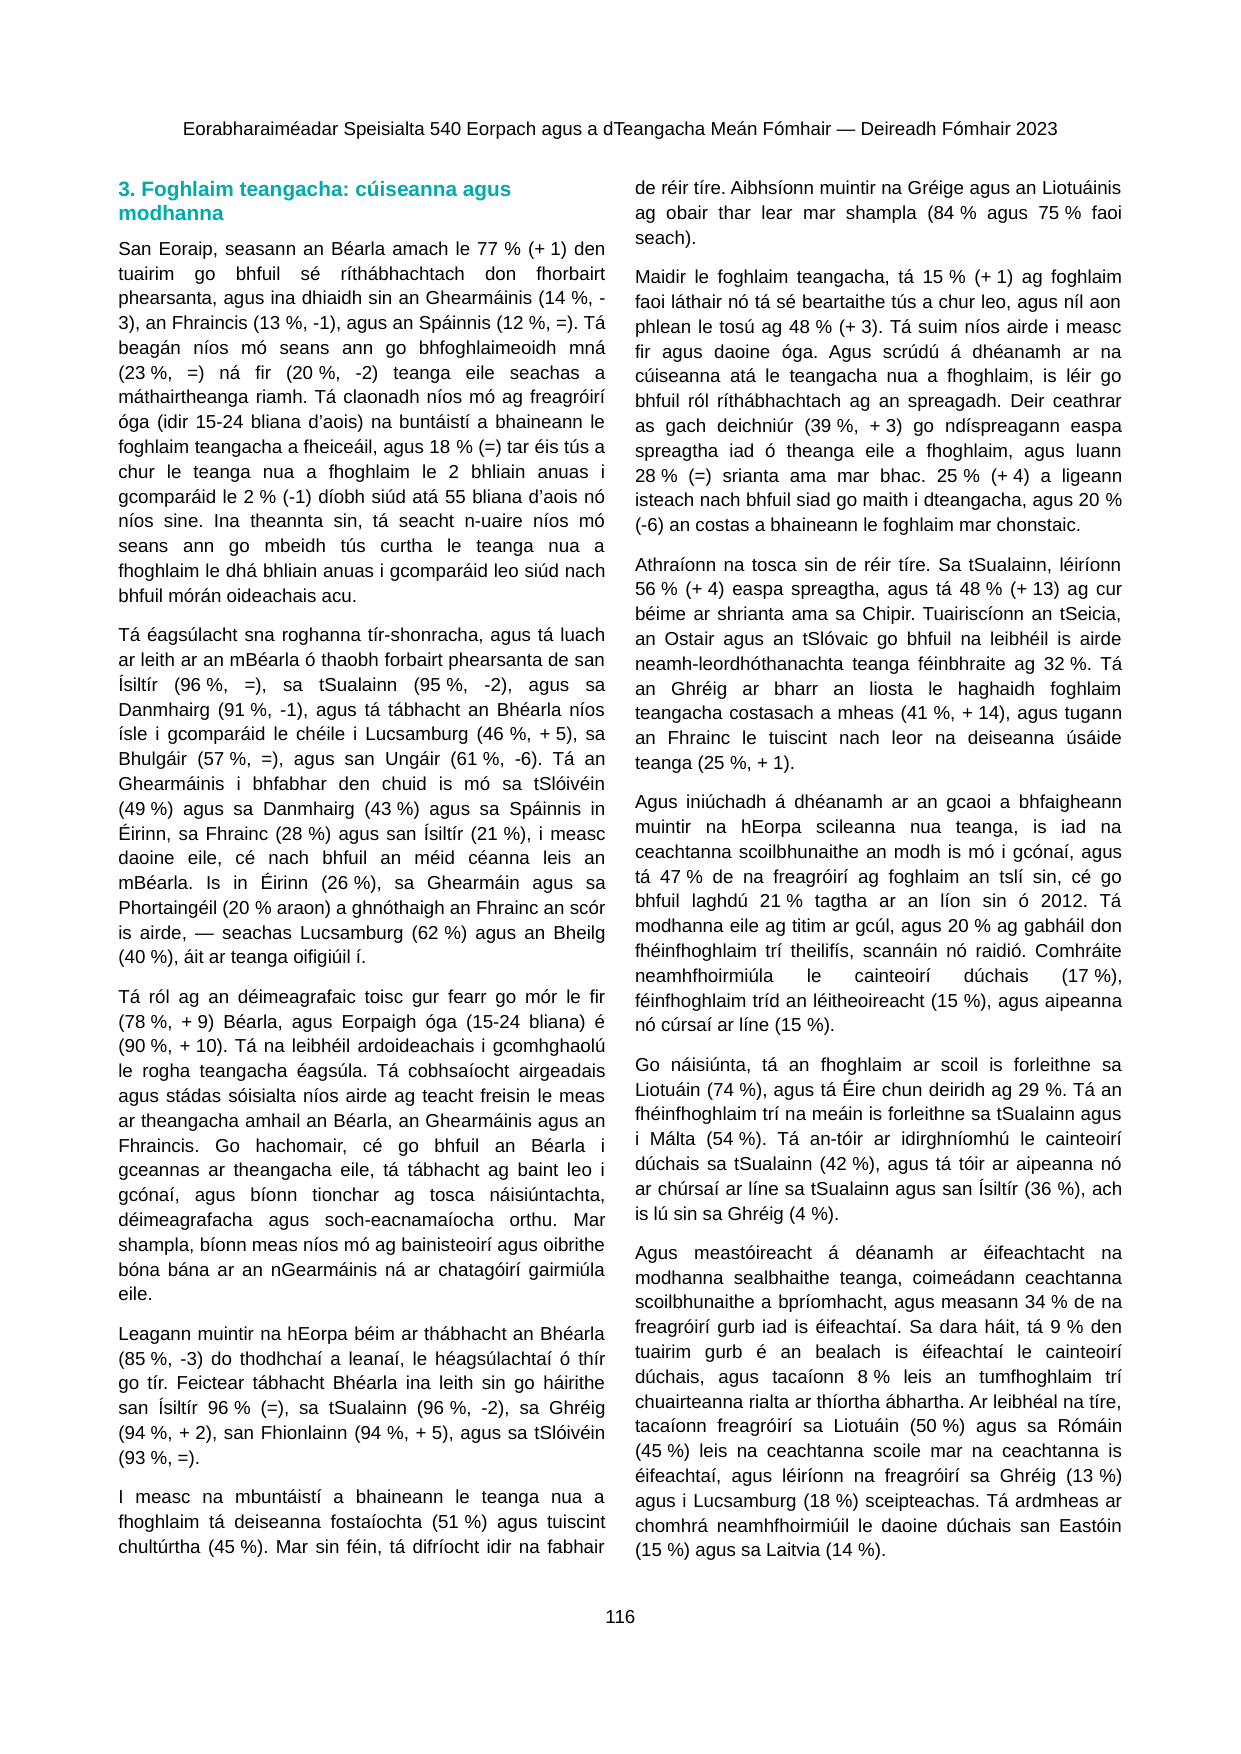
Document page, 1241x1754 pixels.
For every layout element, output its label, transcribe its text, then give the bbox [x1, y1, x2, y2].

text de réir tíre. Aibhsíonn muintir na Gréige agus an Liotuáinis ag obair thar lear mar shampla (84 % agus 75 % faoi seach). [635, 177, 1122, 248]
text Leagann muintir na hEorpa béim ar thábhacht an Bhéarla (85 %, -3) do thodhchaí a leanaí, le héagsúlachtaí ó thír go tír. Feictear tábhacht Bhéarla ina leith sin go háirithe san Ísiltír 96 % (=), sa tSualainn (96 %, -2), sa Ghréig (94 %, + 2), san Fhionlainn (94 %, + 5), agus sa tSlóivéin (93 %, =). [118, 1322, 605, 1468]
text San Eoraip, seasann an Béarla amach le 77 % (+ 1) den tuairim go bhfuil sé ríthábhachtach don fhorbairt phearsanta, agus ina dhiaidh sin an Ghearmáinis (14 %, -3), an Fhraincis (13 %, -1), agus an Spáinnis (12 %, =). Tá beagán níos mó seans ann go bhfoghlaimeoidh mná (23 %, =) ná fir (20 %, -2) teanga eile seachas a máthairtheanga riamh. Tá claonadh níos mó ag freagróirí óga (idir 15-24 bliana d’aois) na buntáistí a bhaineann le foghlaim teangacha a fheiceáil, agus 18 % (=) tar éis tús a chur le teanga nua a fhoghlaim le 2 bhliain anuas i gcomparáid le 2 % (-1) díobh siúd atá 55 bliana d’aois nó níos sine. Ina theannta sin, tá seacht n-uaire níos mó seans ann go mbeidh tús curtha le teanga nua a fhoghlaim le dhá bhliain anuas i gcomparáid leo siúd nach bhfuil mórán oideachais acu. [118, 237, 605, 606]
subtitle 3. Foghlaim teangacha: cúiseanna agus modhanna [118, 177, 605, 225]
text Tá ról ag an déimeagrafaic toisc gur fearr go mór le fir (78 %, + 9) Béarla, agus Eorpaigh óga (15-24 bliana) é (90 %, + 10). Tá na leibhéil ardoideachais i gcomhghaolú le rogha teangacha éagsúla. Tá cobhsaíocht airgeadais agus stádas sóisialta níos airde ag teacht freisin le meas ar theangacha amhail an Béarla, an Ghearmáinis agus an Fhraincis. Go hachomair, cé go bhfuil an Béarla i gceannas ar theangacha eile, tá tábhacht ag baint leo i gcónaí, agus bíonn tionchar ag tosca náisiúntachta, déimeagrafacha agus soch-eacnamaíocha orthu. Mar shampla, bíonn meas níos mó ag bainisteoirí agus oibrithe bóna bána ar an nGearmáinis ná ar chatagóirí gairmiúla eile. [118, 986, 605, 1305]
text Tá éagsúlacht sna roghanna tír-shonracha, agus tá luach ar leith ar an mBéarla ó thaobh forbairt phearsanta de san Ísiltír (96 %, =), sa tSualainn (95 %, -2), agus sa Danmhairg (91 %, -1), agus tá tábhacht an Bhéarla níos ísle i gcomparáid le chéile i Lucsamburg (46 %, + 5), sa Bhulgáir (57 %, =), agus san Ungáir (61 %, -6). Tá an Ghearmáinis i bhfabhar den chuid is mó sa tSlóivéin (49 %) agus sa Danmhairg (43 %) agus sa Spáinnis in Éirinn, sa Fhrainc (28 %) agus san Ísiltír (21 %), i measc daoine eile, cé nach bhfuil an méid céanna leis an mBéarla. Is in Éirinn (26 %), sa Ghearmáin agus sa Phortaingéil (20 % araon) a ghnóthaigh an Fhrainc an scór is airde, — seachas Lucsamburg (62 %) agus an Bheilg (40 %), áit ar teanga oifigiúil í. [118, 624, 605, 968]
text Go náisiúnta, tá an fhoghlaim ar scoil is forleithne sa Liotuáin (74 %), agus tá Éire chun deiridh ag 29 %. Tá an fhéinfhoghlaim trí na meáin is forleithne sa tSualainn agus i Málta (54 %). Tá an-tóir ar idirghníomhú le cainteoirí dúchais sa tSualainn (42 %), agus tá tóir ar aipeanna nó ar chúrsaí ar líne sa tSualainn agus san Ísiltír (36 %), ach is lú sin sa Ghréig (4 %). [635, 1053, 1122, 1224]
text I measc na mbuntáistí a bhaineann le teanga nua a fhoghlaim tá deiseanna fostaíochta (51 %) agus tuiscint chultúrtha (45 %). Mar sin féin, tá difríocht idir na fabhair [118, 1486, 605, 1557]
text Maidir le foghlaim teangacha, tá 15 % (+ 1) ag foghlaim faoi láthair nó tá sé beartaithe tús a chur leo, agus níl aon phlean le tosú ag 48 % (+ 3). Tá suim níos airde i measc fir agus daoine óga. Agus scrúdú á dhéanamh ar na cúiseanna atá le teangacha nua a fhoghlaim, is léir go bhfuil ról ríthábhachtach ag an spreagadh. Deir ceathrar as gach deichniúr (39 %, + 3) go ndíspreagann easpa spreagtha iad ó theanga eile a fhoghlaim, agus luann 28 % (=) srianta ama mar bhac. 25 % (+ 4) a ligeann isteach nach bhfuil siad go maith i dteangacha, agus 20 % (-6) an costas a bhaineann le foghlaim mar chonstaic. [635, 266, 1122, 536]
text Agus meastóireacht á déanamh ar éifeachtacht na modhanna sealbhaithe teanga, coimeádann ceachtanna scoilbhunaithe a bpríomhacht, agus measann 34 % de na freagróirí gurb iad is éifeachtaí. Sa dara háit, tá 9 % den tuairim gurb é an bealach is éifeachtaí le cainteoirí dúchais, agus tacaíonn 8 % leis an tumfhoghlaim trí chuairteanna rialta ar thíortha ábhartha. Ar leibhéal na tíre, tacaíonn freagróirí sa Liotuáin (50 %) agus sa Rómáin (45 %) leis na ceachtanna scoile mar na ceachtanna is éifeachtaí, agus léiríonn na freagróirí sa Ghréig (13 %) agus i Lucsamburg (18 %) sceipteachas. Tá ardmheas ar chomhrá neamhfhoirmiúil le daoine dúchais san Eastóin (15 %) agus sa Laitvia (14 %). [635, 1242, 1122, 1561]
text Agus iniúchadh á dhéanamh ar an gcaoi a bhfaigheann muintir na hEorpa scileanna nua teanga, is iad na ceachtanna scoilbhunaithe an modh is mó i gcónaí, agus tá 47 % de na freagróirí ag foghlaim an tslí sin, cé go bhfuil laghdú 21 % tagtha ar an líon sin ó 2012. Tá modhanna eile ag titim ar gcúl, agus 20 % ag gabháil don fhéinfhoghlaim trí theilifís, scannáin nó raidió. Comhráite neamhfhoirmiúla le cainteoirí dúchais (17 %), féinfhoghlaim tríd an léitheoireacht (15 %), agus aipeanna nó cúrsaí ar líne (15 %). [635, 791, 1122, 1036]
text Athraíonn na tosca sin de réir tíre. Sa tSualainn, léiríonn 56 % (+ 4) easpa spreagtha, agus tá 48 % (+ 13) ag cur béime ar shrianta ama sa Chipir. Tuairiscíonn an tSeicia, an Ostair agus an tSlóvaic go bhfuil na leibhéil is airde neamh-leordhóthanachta teanga féinbhraite ag 32 %. Tá an Ghréig ar bharr an liosta le haghaidh foghlaim teangacha costasach a mheas (41 %, + 14), agus tugann an Fhrainc le tuiscint nach leor na deiseanna úsáide teanga (25 %, + 1). [635, 553, 1122, 773]
